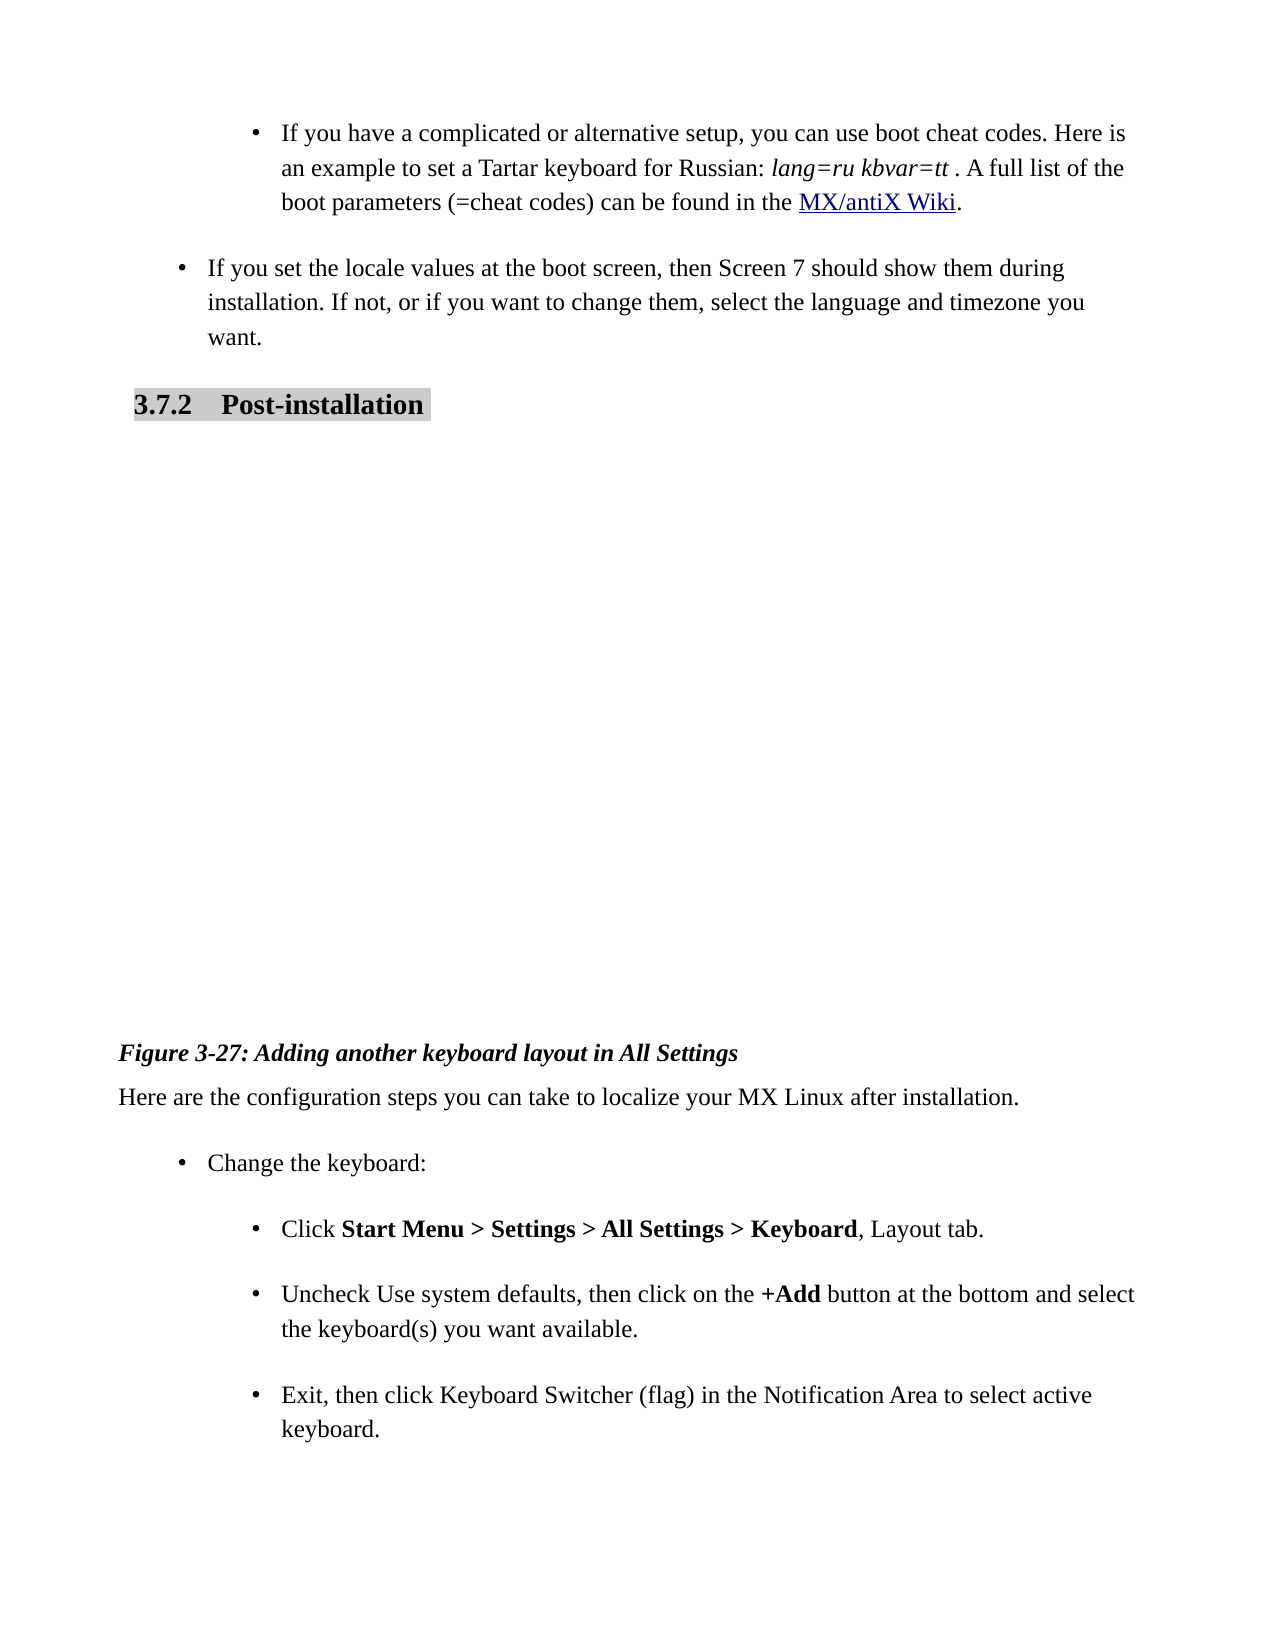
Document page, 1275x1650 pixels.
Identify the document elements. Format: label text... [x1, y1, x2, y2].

subtitle 3.7.2 Post-installation [134, 387, 1141, 421]
text Here are the configuration steps you can take to localize your MX Linux after installation. [118, 1082, 1157, 1111]
list Change the keyboard: [178, 1148, 1141, 1177]
list Uncheck Use system defaults, then click on the +Add button at the bottom and select the keyboard(s) you want available. [252, 1279, 1141, 1343]
list If you set the locale values at the boot screen, then Screen 7 should show them during installation. If not, or if you want to change them, select the language and timezone you want. [178, 253, 1141, 351]
list Exit, then click Keyboard Switcher (flag) in the Notification Area to select active keyboard. [252, 1380, 1141, 1443]
list If you have a complicated or alternative setup, you can use boot cheat codes. Here is an example to set a Tartar keyboard for Russian: lang=ru kbvar=tt . A full list of the boot parameters (=cheat codes) can be found in the MX/antiX Wiki. [252, 118, 1141, 216]
text Figure 3-27: Adding another keyboard layout in All Settings [118, 1038, 1157, 1067]
list Click Start Menu > Settings > All Settings > Keyboard, Layout tab. [252, 1214, 1141, 1243]
